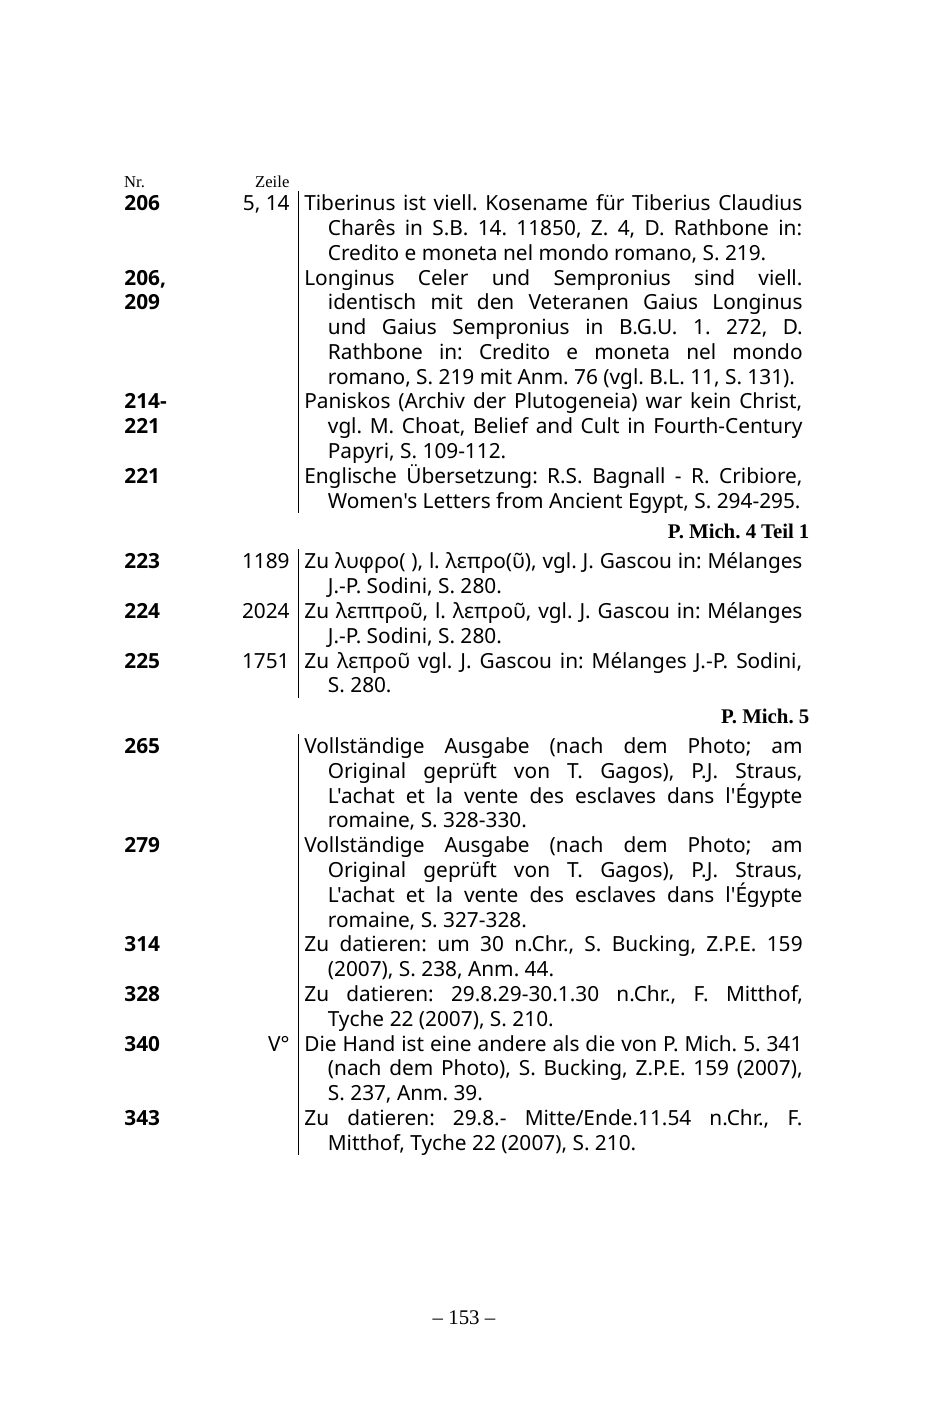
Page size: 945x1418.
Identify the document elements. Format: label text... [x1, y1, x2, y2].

table_cell Zu datieren: 29.8.- Mitte/Ende.11.54 n.Chr., F. Mitthof, Tyche 22 (2007), S. 210. [299, 1106, 809, 1155]
table_cell 343 [118, 1106, 207, 1155]
table_header Zu λυφρο( ), l. λεπρο(ῦ), vgl. J. Gascou in: Mélanges J.-P. Sodini, S. 280. [299, 549, 809, 599]
table_cell 328 [118, 982, 207, 1031]
table_cell 206 [118, 191, 207, 265]
table_cell 314 [118, 932, 207, 982]
table_header 223 [118, 549, 207, 599]
table_cell 206, 209 [118, 265, 207, 389]
table_cell Zu datieren: um 30 n.Chr., S. Bucking, Z.P.E. 159 (2007), S. 238, Anm. 44. [299, 932, 809, 982]
table_header Vollständige Ausgabe (nach dem Photo; am Original geprüft von T. Gagos), P.J. Straus, L'achat et la vente des esclaves dans l'Égypte romaine, S. 328-330. [299, 734, 809, 833]
table_cell Zu λεπροῦ vgl. J. Gascou in: Mélanges J.-P. Sodini, S. 280. [299, 648, 809, 698]
table_cell Englische Übersetzung: R.S. Bagnall - R. Cribiore, Women's Letters from Ancient Egypt, S. 294-295. [299, 464, 809, 513]
table_header 265 [118, 734, 207, 833]
table_cell 340 [118, 1031, 207, 1106]
table_cell [207, 1106, 298, 1155]
table_cell 214-221 [118, 389, 207, 463]
table_header 1189 [207, 549, 298, 599]
table_cell 279 [118, 833, 207, 932]
subtitle P. Mich. 4 Teil 1 [118, 519, 809, 543]
table_cell Zu λεππροῦ, l. λεπροῦ, vgl. J. Gascou in: Mélanges J.-P. Sodini, S. 280. [299, 599, 809, 648]
table_cell [207, 932, 298, 982]
table_cell Paniskos (Archiv der Plutogeneia) war kein Christ, vgl. M. Choat, Belief and Cult in Fourth-Century Papyri, S. 109-112. [299, 389, 809, 463]
table_header [207, 734, 298, 833]
table_cell Tiberinus ist viell. Kosename für Tiberius Claudius Charês in S.B. 14. 11850, Z. 4, D. Rathbone in: Credito e moneta nel mondo romano, S. 219. [299, 191, 809, 265]
table_cell 2024 [207, 599, 298, 648]
table_cell [207, 265, 298, 389]
table_cell 1751 [207, 648, 298, 698]
table_cell Die Hand ist eine andere als die von P. Mich. 5. 341 (nach dem Photo), S. Bucking, Z.P.E. 159 (2007), S. 237, Anm. 39. [299, 1031, 809, 1106]
table_cell [207, 982, 298, 1031]
table_cell [207, 464, 298, 513]
table_cell Zu datieren: 29.8.29-30.1.30 n.Chr., F. Mitthof, Tyche 22 (2007), S. 210. [299, 982, 809, 1031]
table_cell [207, 833, 298, 932]
table_cell Vollständige Ausgabe (nach dem Photo; am Original geprüft von T. Gagos), P.J. Straus, L'achat et la vente des esclaves dans l'Égypte romaine, S. 327-328. [299, 833, 809, 932]
table_cell Longinus Celer und Sempronius sind viell. identisch mit den Veteranen Gaius Longinus und Gaius Sempronius in B.G.U. 1. 272, D. Rathbone in: Credito e moneta nel mondo romano, S. 219 mit Anm. 76 (vgl. B.L. 11, S. 131). [299, 265, 809, 389]
table_cell 5, 14 [207, 191, 298, 265]
subtitle P. Mich. 5 [118, 704, 809, 728]
table_cell 221 [118, 464, 207, 513]
table_cell 225 [118, 648, 207, 698]
table_cell [207, 389, 298, 463]
table_cell 224 [118, 599, 207, 648]
table_cell V° [207, 1031, 298, 1106]
